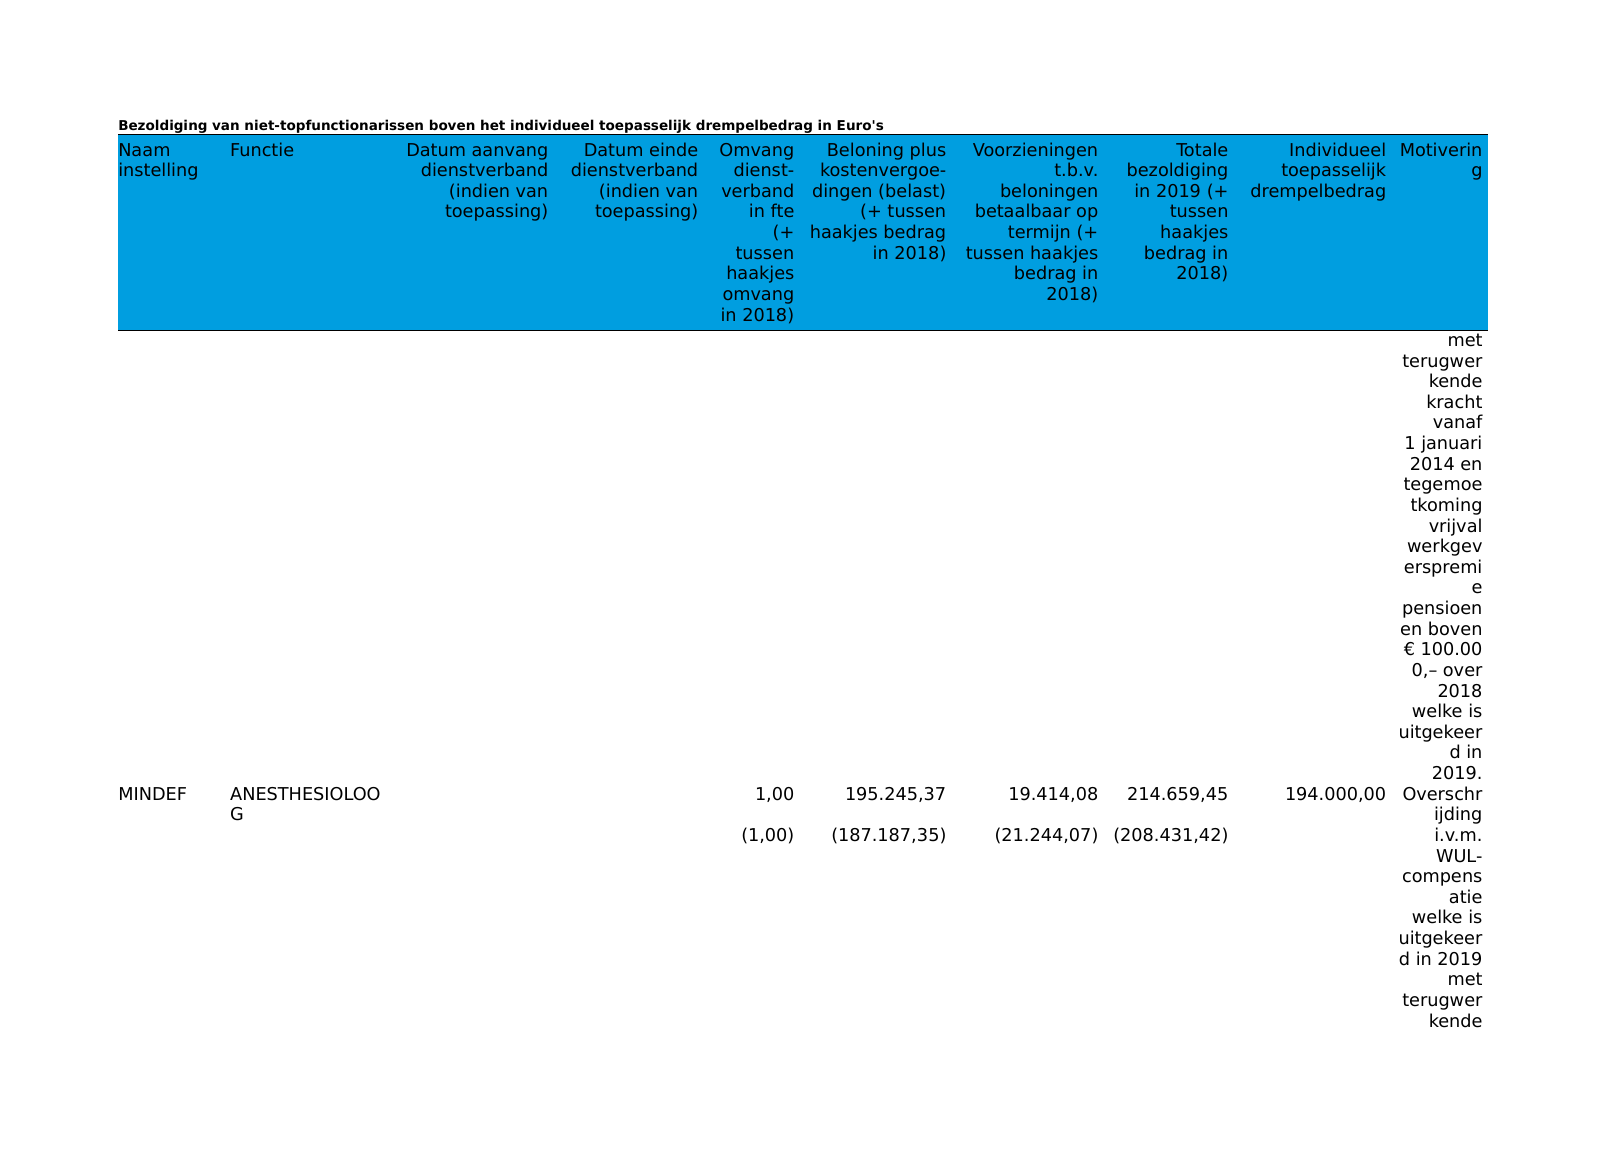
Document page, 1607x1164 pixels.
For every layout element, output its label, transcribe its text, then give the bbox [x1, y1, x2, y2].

table_cell [554, 784, 704, 825]
table_cell [118, 331, 224, 784]
table_cell (21.244,07) [952, 825, 1104, 1031]
table_cell Overschrijding i.v.m. WUL-compensatie welke is uitgekeerd in 2019 met terugwerkende [1392, 784, 1488, 1031]
table_cell MINDEF [118, 784, 224, 825]
table_cell met terugwerkende kracht vanaf 1 januari 2014 en tegemoetkoming vrijval werkgeverspremie pensioenen boven € 100.000,– over 2018 welke is uitgekeerd in 2019. [1392, 331, 1488, 784]
table_cell [224, 825, 398, 1031]
table_cell Individueel toepasselijk drempelbedrag [1234, 135, 1392, 330]
table_cell [952, 331, 1104, 784]
table_cell Omvang dienst-verband in fte (+ tussen haakjes omvang in 2018) [704, 135, 800, 330]
table_cell Datum aanvang dienstverband (indien van toepassing) [398, 135, 554, 330]
table_cell [398, 331, 554, 784]
table_cell 195.245,37 [800, 784, 952, 825]
table_cell [398, 784, 554, 825]
table_cell [1104, 331, 1234, 784]
table_cell [554, 331, 704, 784]
table_cell (187.187,35) [800, 825, 952, 1031]
table_cell 19.414,08 [952, 784, 1104, 825]
table_cell (1,00) [704, 825, 800, 1031]
table_cell [554, 825, 704, 1031]
table_cell [704, 331, 800, 784]
table_cell 194.000,00 [1234, 784, 1392, 825]
table_cell Totale bezoldiging in 2019 (+ tussen haakjes bedrag in 2018) [1104, 135, 1234, 330]
table_cell Motivering [1392, 135, 1488, 330]
table_cell 1,00 [704, 784, 800, 825]
table_header Bezoldiging van niet-topfunctionarissen boven het individueel toepasselijk drempelbedrag in Euro's [118, 118, 1488, 134]
table_cell (208.431,42) [1104, 825, 1234, 1031]
table_cell [224, 331, 398, 784]
table_cell [118, 825, 224, 1031]
table_cell Naam instelling [118, 135, 224, 330]
table_cell Datum einde dienstverband (indien van toepassing) [554, 135, 704, 330]
table_cell [1234, 825, 1392, 1031]
table_cell Voorzieningen t.b.v. beloningen betaalbaar op termijn (+ tussen haakjes bedrag in 2018) [952, 135, 1104, 330]
table_cell [398, 825, 554, 1031]
table_cell Functie [224, 135, 398, 330]
table_cell Beloning plus kostenvergoe-dingen (belast) (+ tussen haakjes bedrag in 2018) [800, 135, 952, 330]
table_cell ANESTHESIOLOOG [224, 784, 398, 825]
table_cell [800, 331, 952, 784]
table_cell [1234, 331, 1392, 784]
table_cell 214.659,45 [1104, 784, 1234, 825]
